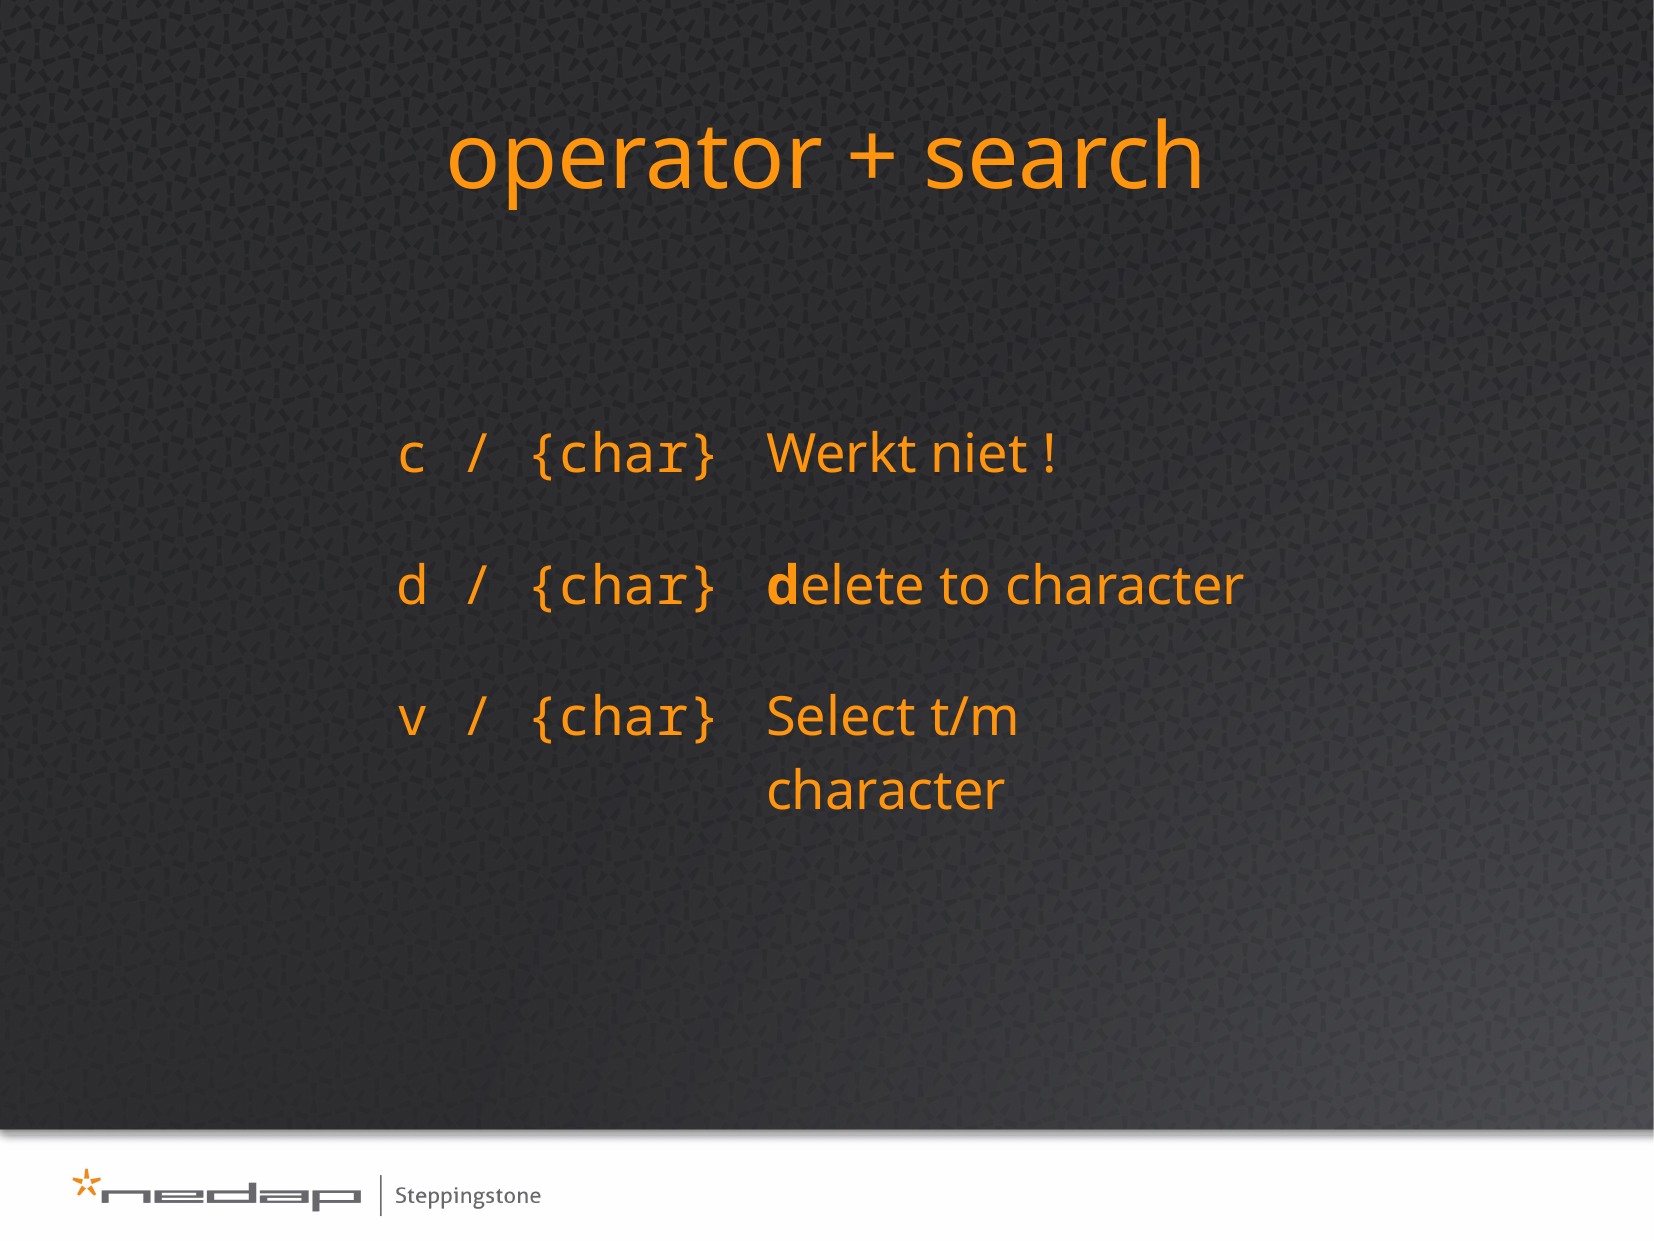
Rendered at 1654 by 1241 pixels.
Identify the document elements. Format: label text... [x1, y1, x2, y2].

table_cell Select t/m character [751, 670, 1272, 833]
table_cell delete to character [751, 538, 1272, 670]
table_header c / {char} [382, 407, 751, 538]
title operator + search [82, 49, 1571, 257]
table_cell v / {char} [382, 670, 751, 833]
picture [0, 0, 1654, 1241]
table_cell d / {char} [382, 538, 751, 670]
table_header Werkt niet ! [751, 407, 1272, 538]
